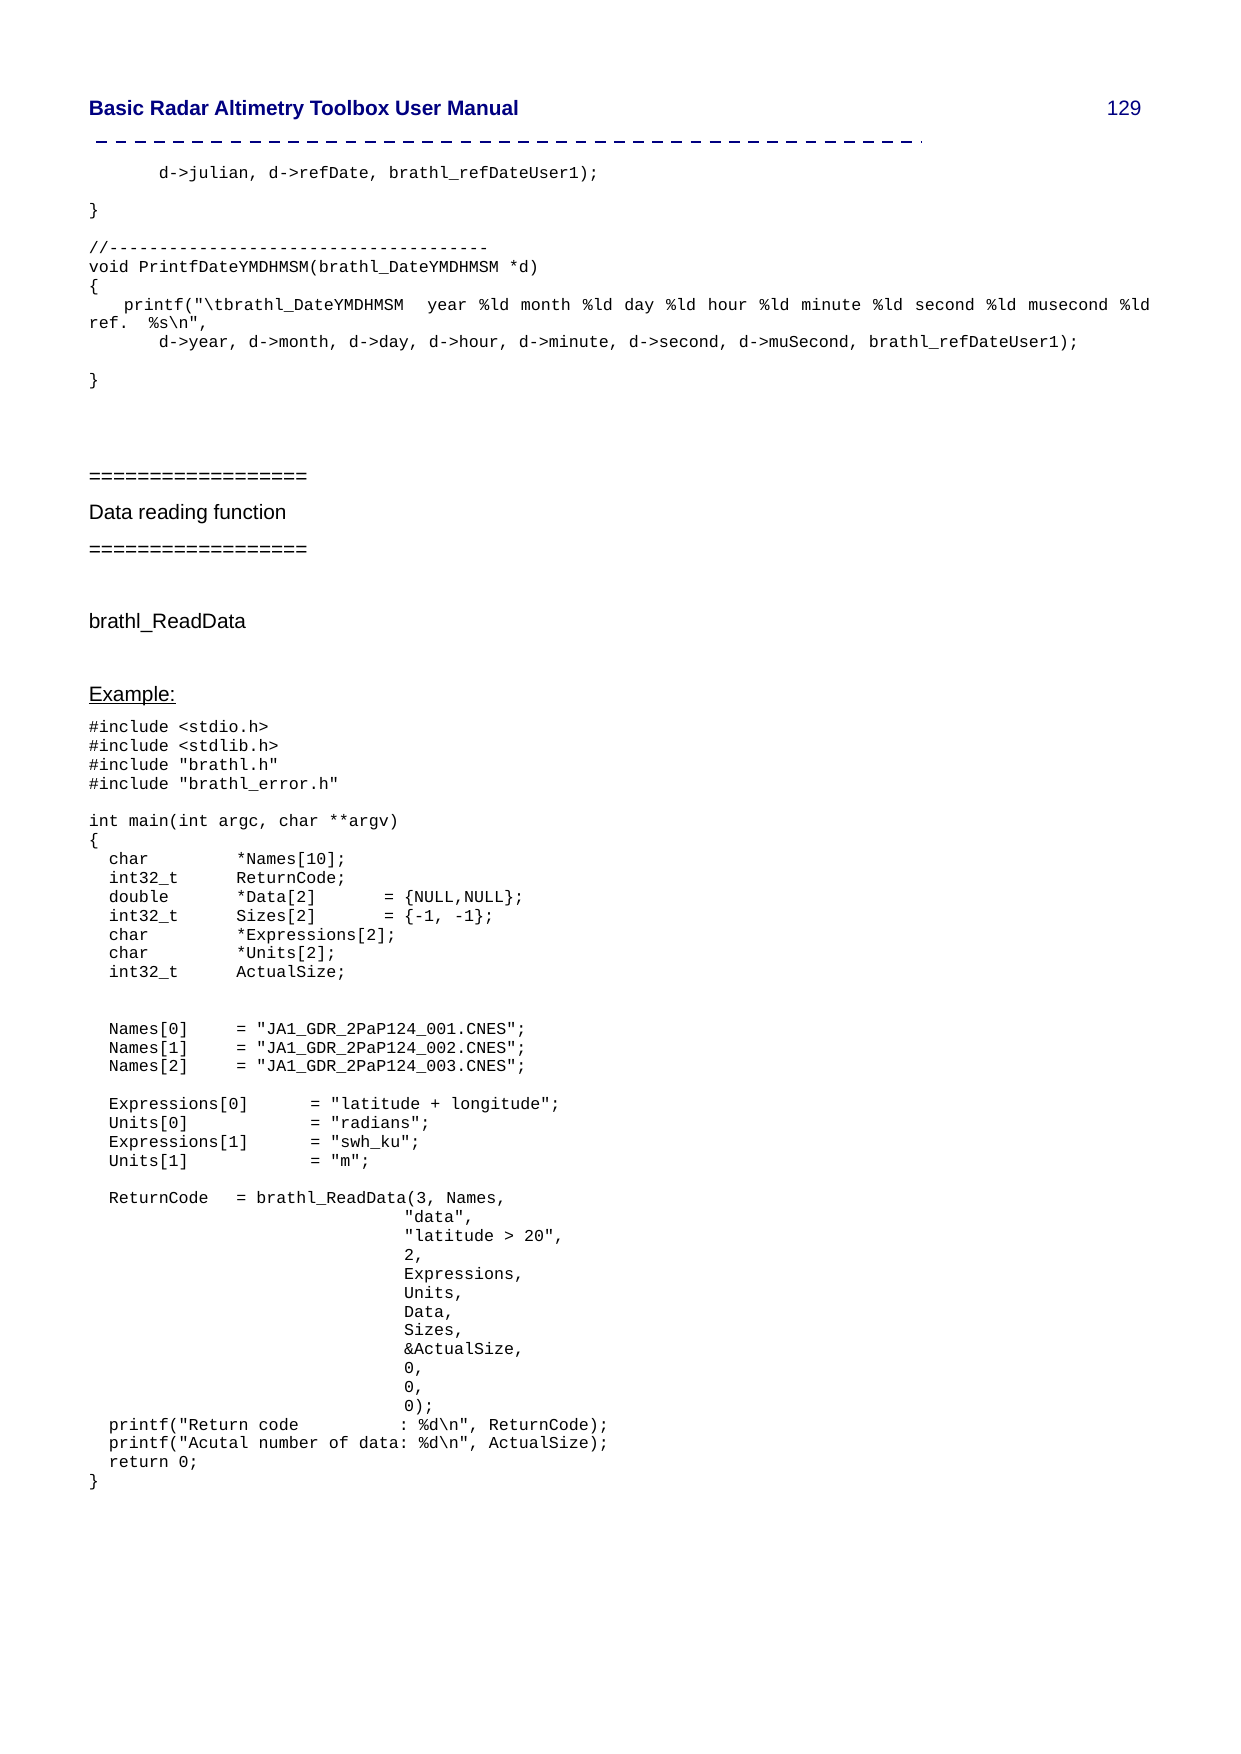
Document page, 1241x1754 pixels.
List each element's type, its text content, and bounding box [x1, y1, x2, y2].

text "latitude > 20", [88, 1228, 1152, 1247]
text 0, [88, 1360, 1152, 1378]
text } [88, 1473, 1152, 1492]
text ================== [88, 463, 1152, 487]
text int main(int argc, char **argv) [88, 813, 1152, 832]
text 0); [88, 1397, 1152, 1416]
text Example: [88, 682, 1152, 706]
text d->julian, d->refDate, brathl_refDateUser1); [88, 164, 1152, 183]
text ReturnCode = brathl_ReadData(3, Names, [88, 1190, 1152, 1209]
text Expressions[1] = "swh_ku"; [88, 1133, 1152, 1152]
text #include "brathl_error.h" [88, 775, 1152, 794]
text } [88, 202, 1152, 221]
text int32_t ReturnCode; [88, 869, 1152, 888]
text int32_t Sizes[2] = {-1, -1}; [88, 907, 1152, 926]
text double *Data[2] = {NULL,NULL}; [88, 888, 1152, 907]
text #include <stdio.h> [88, 719, 1152, 737]
text { [88, 277, 1152, 296]
text d->year, d->month, d->day, d->hour, d->minute, d->second, d->muSecond, brathl_refDateUser1); [88, 334, 1152, 353]
text "data", [88, 1209, 1152, 1228]
text Expressions[0] = "latitude + longitude"; [88, 1096, 1152, 1114]
text Names[0] = "JA1_GDR_2PaP124_001.CNES"; [88, 1020, 1152, 1039]
text Units, [88, 1284, 1152, 1303]
text #include "brathl.h" [88, 756, 1152, 775]
text printf("\tbrathl_DateYMDHMSM year %ld month %ld day %ld hour %ld minute %ld second %ld musecond %ld ref. %s\n", [88, 296, 1152, 334]
text //-------------------------------------- [88, 240, 1152, 258]
text char *Units[2]; [88, 945, 1152, 964]
text brathl_ReadData [88, 609, 1152, 633]
text Names[2] = "JA1_GDR_2PaP124_003.CNES"; [88, 1058, 1152, 1077]
text Names[1] = "JA1_GDR_2PaP124_002.CNES"; [88, 1039, 1152, 1058]
text int32_t ActualSize; [88, 964, 1152, 983]
text { [88, 832, 1152, 851]
text ================== [88, 536, 1152, 560]
text return 0; [88, 1454, 1152, 1473]
text char *Names[10]; [88, 851, 1152, 869]
text Data reading function [88, 500, 1152, 524]
text #include <stdlib.h> [88, 737, 1152, 756]
text char *Expressions[2]; [88, 926, 1152, 945]
text Data, [88, 1303, 1152, 1322]
text Units[0] = "radians"; [88, 1114, 1152, 1133]
text 2, [88, 1247, 1152, 1265]
text void PrintfDateYMDHMSM(brathl_DateYMDHMSM *d) [88, 258, 1152, 277]
text &ActualSize, [88, 1341, 1152, 1360]
text printf("Acutal number of data: %d\n", ActualSize); [88, 1435, 1152, 1454]
text Sizes, [88, 1322, 1152, 1341]
text } [88, 372, 1152, 391]
text 0, [88, 1378, 1152, 1397]
text Units[1] = "m"; [88, 1152, 1152, 1171]
text printf("Return code : %d\n", ReturnCode); [88, 1416, 1152, 1435]
text Expressions, [88, 1265, 1152, 1284]
